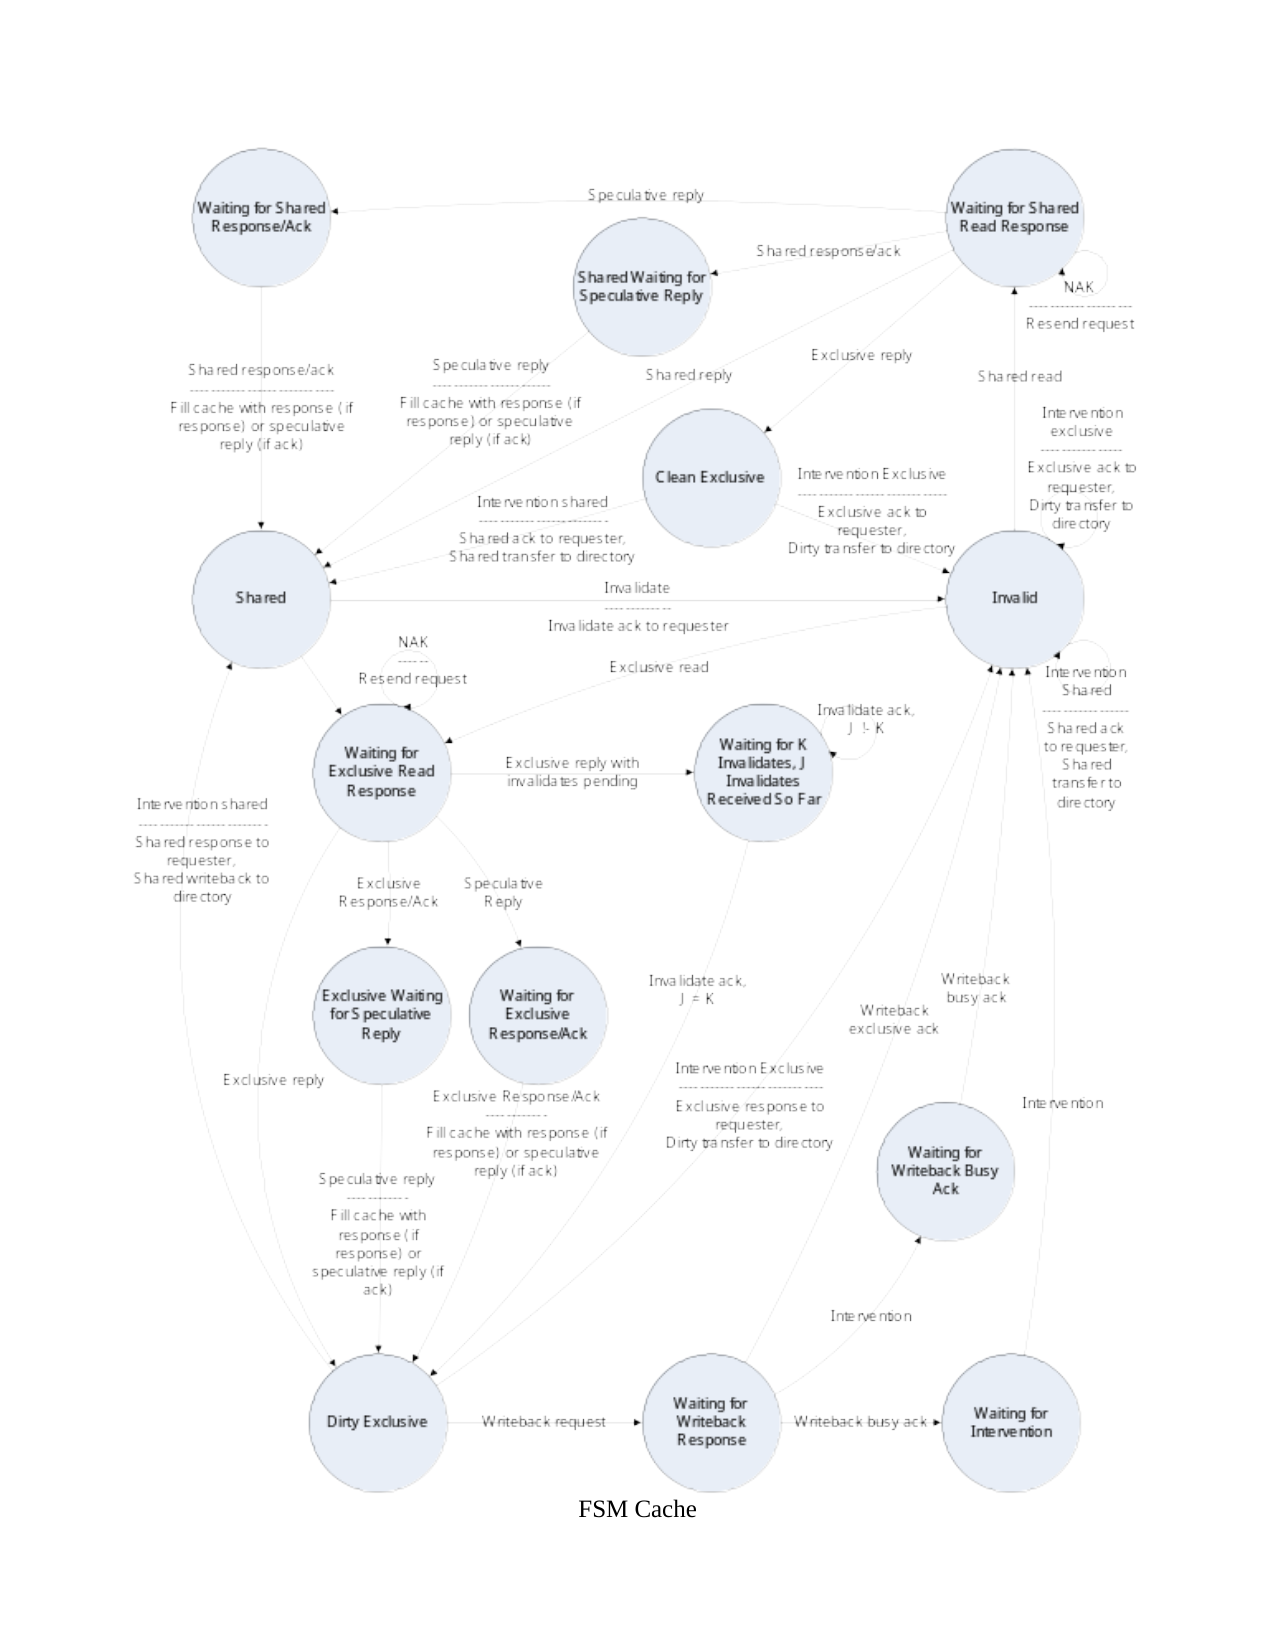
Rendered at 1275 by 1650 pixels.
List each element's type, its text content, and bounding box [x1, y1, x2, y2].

text FSM Cache [118, 147, 1157, 1523]
